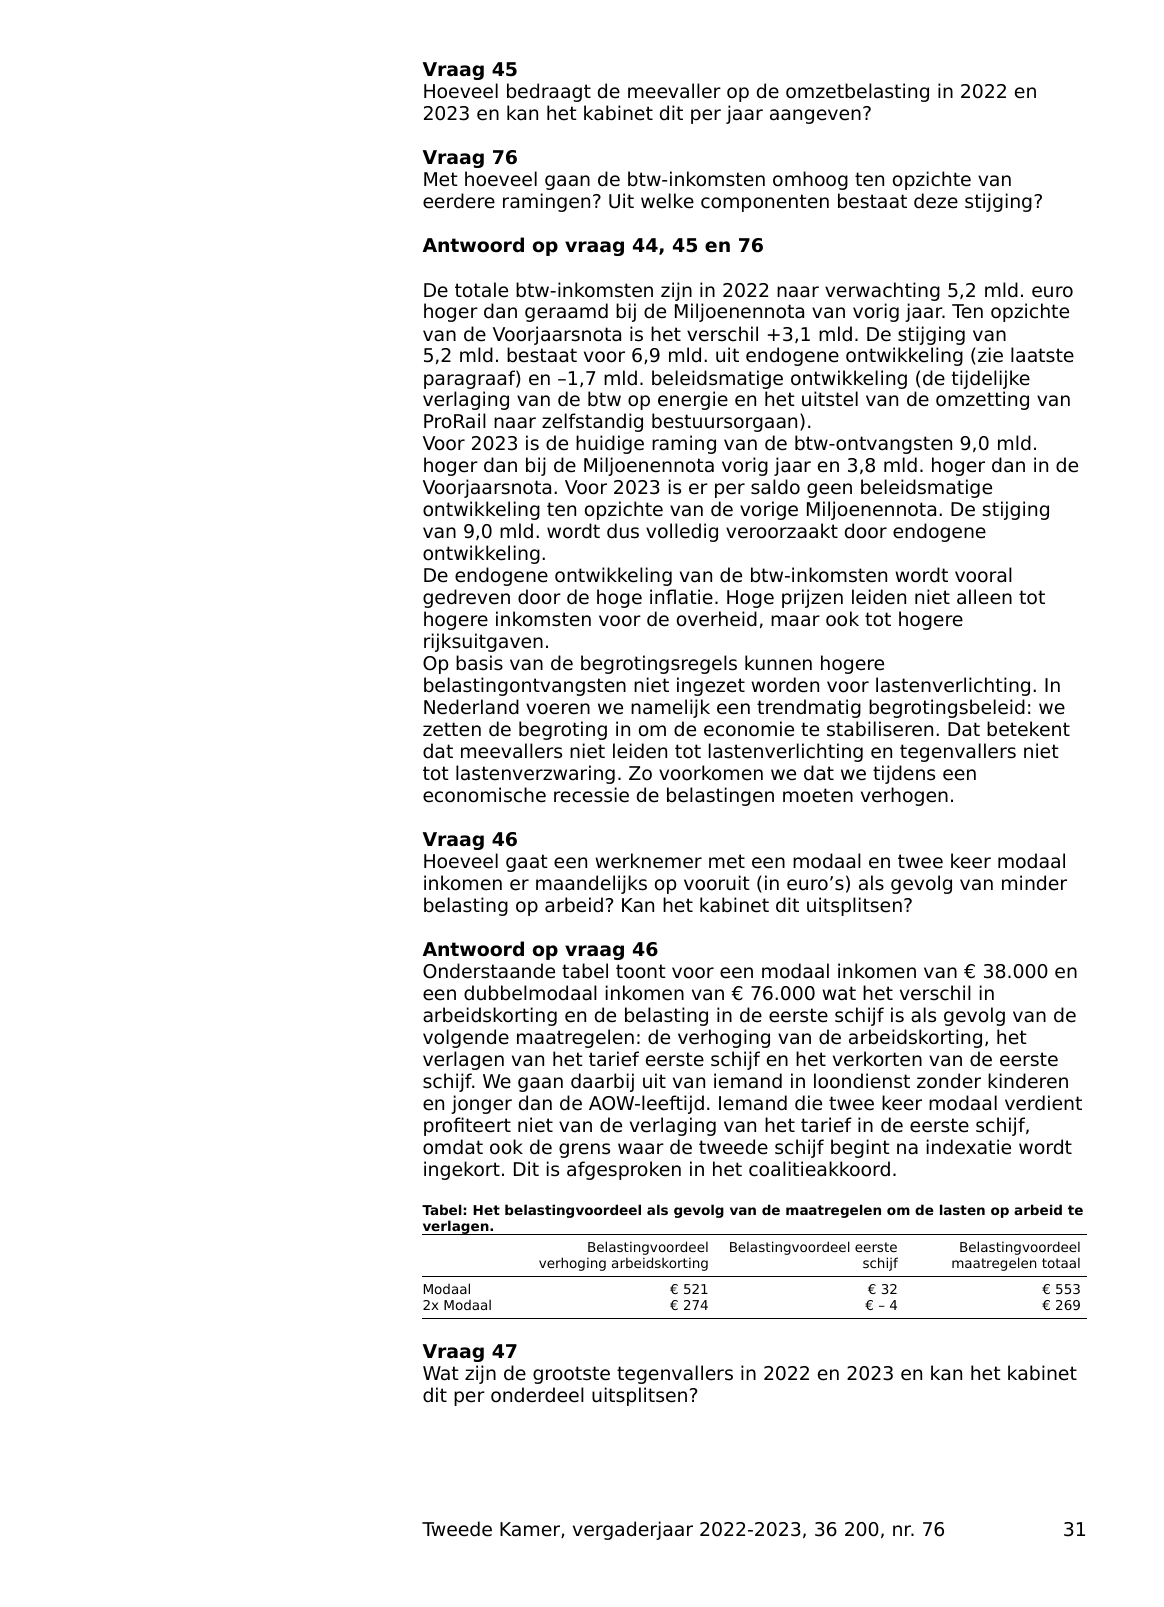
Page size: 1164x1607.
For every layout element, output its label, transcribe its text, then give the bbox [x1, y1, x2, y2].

subtitle Antwoord op vraag 44, 45 en 76 [422, 235, 1087, 257]
table_cell € 521 [526, 1277, 714, 1298]
text De endogene ontwikkeling van de btw-inkomsten wordt vooral gedreven door de hoge inflatie. Hoge prijzen leiden niet alleen tot hogere inkomsten voor de overheid, maar ook tot hogere rijksuitgaven. [422, 565, 1087, 653]
text Hoeveel bedraagt de meevaller op de omzetbelasting in 2022 en 2023 en kan het kabinet dit per jaar aangeven? [422, 81, 1087, 125]
table_cell € 274 [526, 1298, 714, 1318]
table_cell Belastingvoordeel maatregelen totaal [904, 1235, 1087, 1276]
text Voor 2023 is de huidige raming van de btw-ontvangsten 9,0 mld. hoger dan bij de Miljoenennota vorig jaar en 3,8 mld. hoger dan in de Voorjaarsnota. Voor 2023 is er per saldo geen beleidsmatige ontwikkeling ten opzichte van de vorige Miljoenennota. De stijging van 9,0 mld. wordt dus volledig veroorzaakt door endogene ontwikkeling. [422, 433, 1087, 565]
text Onderstaande tabel toont voor een modaal inkomen van € 38.000 en een dubbelmodaal inkomen van € 76.000 wat het verschil in arbeidskorting en de belasting in de eerste schijf is als gevolg van de volgende maatregelen: de verhoging van de arbeidskorting, het verlagen van het tarief eerste schijf en het verkorten van de eerste schijf. We gaan daarbij uit van iemand in loondienst zonder kinderen en jonger dan de AOW-leeftijd. Iemand die twee keer modaal verdient profiteert niet van de verlaging van het tarief in de eerste schijf, omdat ook de grens waar de tweede schijf begint na indexatie wordt ingekort. Dit is afgesproken in het coalitieakkoord. [422, 961, 1087, 1181]
subtitle Vraag 47 [422, 1341, 1087, 1363]
subtitle Antwoord op vraag 46 [422, 939, 1087, 961]
table_cell € 553 [904, 1277, 1087, 1298]
table_cell 2x Modaal [422, 1298, 526, 1318]
table_cell € – 4 [715, 1298, 903, 1318]
text Hoeveel gaat een werknemer met een modaal en twee keer modaal inkomen er maandelijks op vooruit (in euro’s) als gevolg van minder belasting op arbeid? Kan het kabinet dit uitsplitsen? [422, 851, 1087, 917]
table_cell [422, 1235, 526, 1276]
text Wat zijn de grootste tegenvallers in 2022 en 2023 en kan het kabinet dit per onderdeel uitsplitsen? [422, 1363, 1087, 1407]
table_cell Belastingvoordeel verhoging arbeidskorting [526, 1235, 714, 1276]
table_cell Modaal [422, 1277, 526, 1298]
table_cell Belastingvoordeel eerste schijf [715, 1235, 903, 1276]
subtitle Vraag 46 [422, 829, 1087, 851]
text Op basis van de begrotingsregels kunnen hogere belastingontvangsten niet ingezet worden voor lastenverlichting. In Nederland voeren we namelijk een trendmatig begrotingsbeleid: we zetten de begroting in om de economie te stabiliseren. Dat betekent dat meevallers niet leiden tot lastenverlichting en tegenvallers niet tot lastenverzwaring. Zo voorkomen we dat we tijdens een economische recessie de belastingen moeten verhogen. [422, 653, 1087, 807]
table_cell € 269 [904, 1298, 1087, 1318]
table_cell € 32 [715, 1277, 903, 1298]
text Met hoeveel gaan de btw-inkomsten omhoog ten opzichte van eerdere ramingen? Uit welke componenten bestaat deze stijging? [422, 169, 1087, 213]
text De totale btw-inkomsten zijn in 2022 naar verwachting 5,2 mld. euro hoger dan geraamd bij de Miljoenennota van vorig jaar. Ten opzichte van de Voorjaarsnota is het verschil +3,1 mld. De stijging van 5,2 mld. bestaat voor 6,9 mld. uit endogene ontwikkeling (zie laatste paragraaf) en –1,7 mld. beleidsmatige ontwikkeling (de tijdelijke verlaging van de btw op energie en het uitstel van de omzetting van ProRail naar zelfstandig bestuursorgaan). [422, 279, 1087, 433]
subtitle Vraag 76 [422, 147, 1087, 169]
table_header Tabel: Het belastingvoordeel als gevolg van de maatregelen om de lasten op arbeid te verlagen. [422, 1203, 1087, 1234]
subtitle Vraag 45 [422, 59, 1087, 81]
